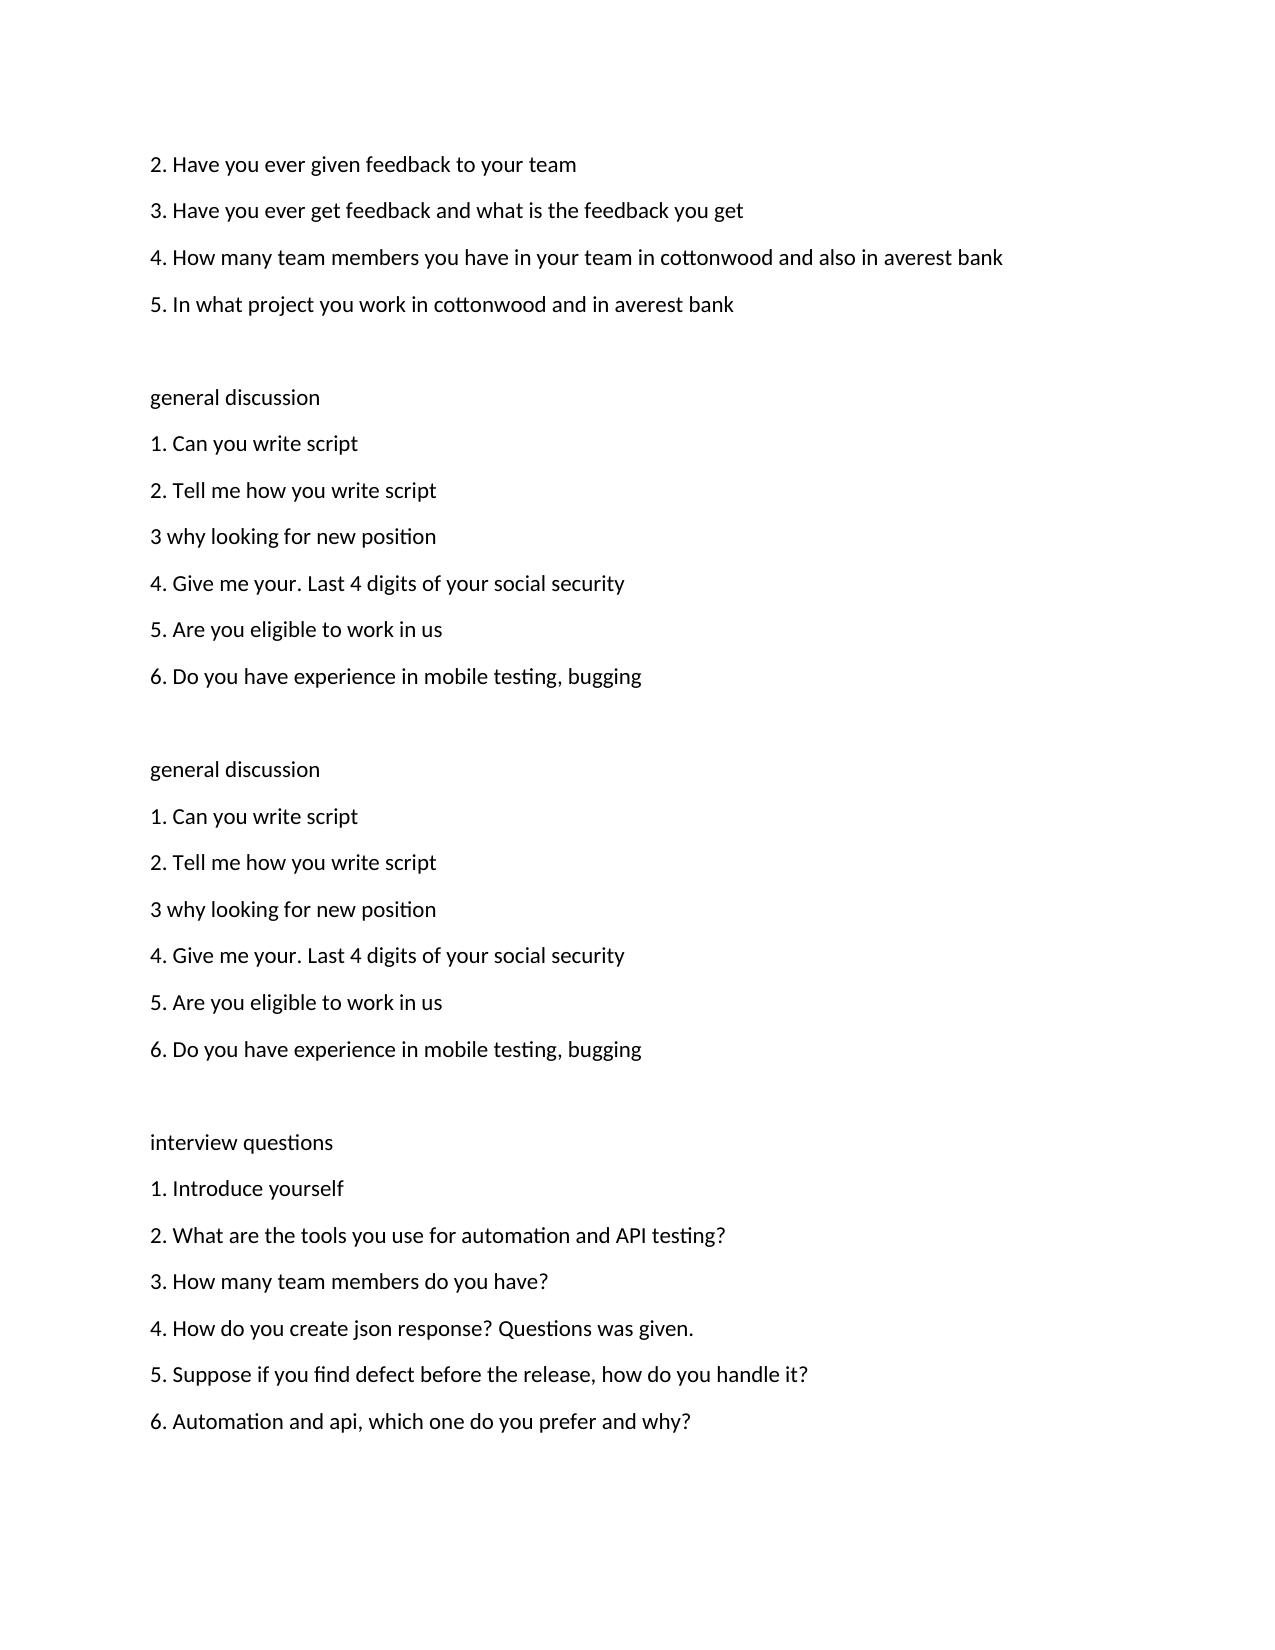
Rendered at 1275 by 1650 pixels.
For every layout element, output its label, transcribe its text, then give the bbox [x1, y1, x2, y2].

text 4. Give me your. Last 4 digits of your social security [150, 569, 1125, 597]
text 2. What are the tools you use for automation and API testing? [150, 1221, 1125, 1249]
text 1. Introduce yourself [150, 1174, 1125, 1202]
text general discussion [150, 383, 1125, 411]
text 5. In what project you work in cottonwood and in averest bank [150, 290, 1125, 318]
text 4. How do you create json response? Questions was given. [150, 1314, 1125, 1342]
text 5. Suppose if you find defect before the release, how do you handle it? [150, 1361, 1125, 1389]
text 5. Are you eligible to work in us [150, 988, 1125, 1016]
text 3. How many team members do you have? [150, 1267, 1125, 1296]
text 4. How many team members you have in your team in cottonwood and also in averest bank [150, 243, 1125, 271]
text 6. Do you have experience in mobile testing, bugging [150, 662, 1125, 690]
text general discussion [150, 755, 1125, 783]
text 4. Give me your. Last 4 digits of your social security [150, 942, 1125, 969]
text 3. Have you ever get feedback and what is the feedback you get [150, 197, 1125, 224]
text 1. Can you write script [150, 429, 1125, 457]
text 2. Tell me how you write script [150, 476, 1125, 504]
text 6. Automation and api, which one do you prefer and why? [150, 1407, 1125, 1435]
text 1. Can you write script [150, 802, 1125, 830]
text 6. Do you have experience in mobile testing, bugging [150, 1035, 1125, 1063]
text 2. Have you ever given feedback to your team [150, 150, 1125, 178]
text 2. Tell me how you write script [150, 848, 1125, 876]
text interview questions [150, 1128, 1125, 1156]
text 3 why looking for new position [150, 522, 1125, 551]
text 3 why looking for new position [150, 895, 1125, 923]
text 5. Are you eligible to work in us [150, 616, 1125, 644]
